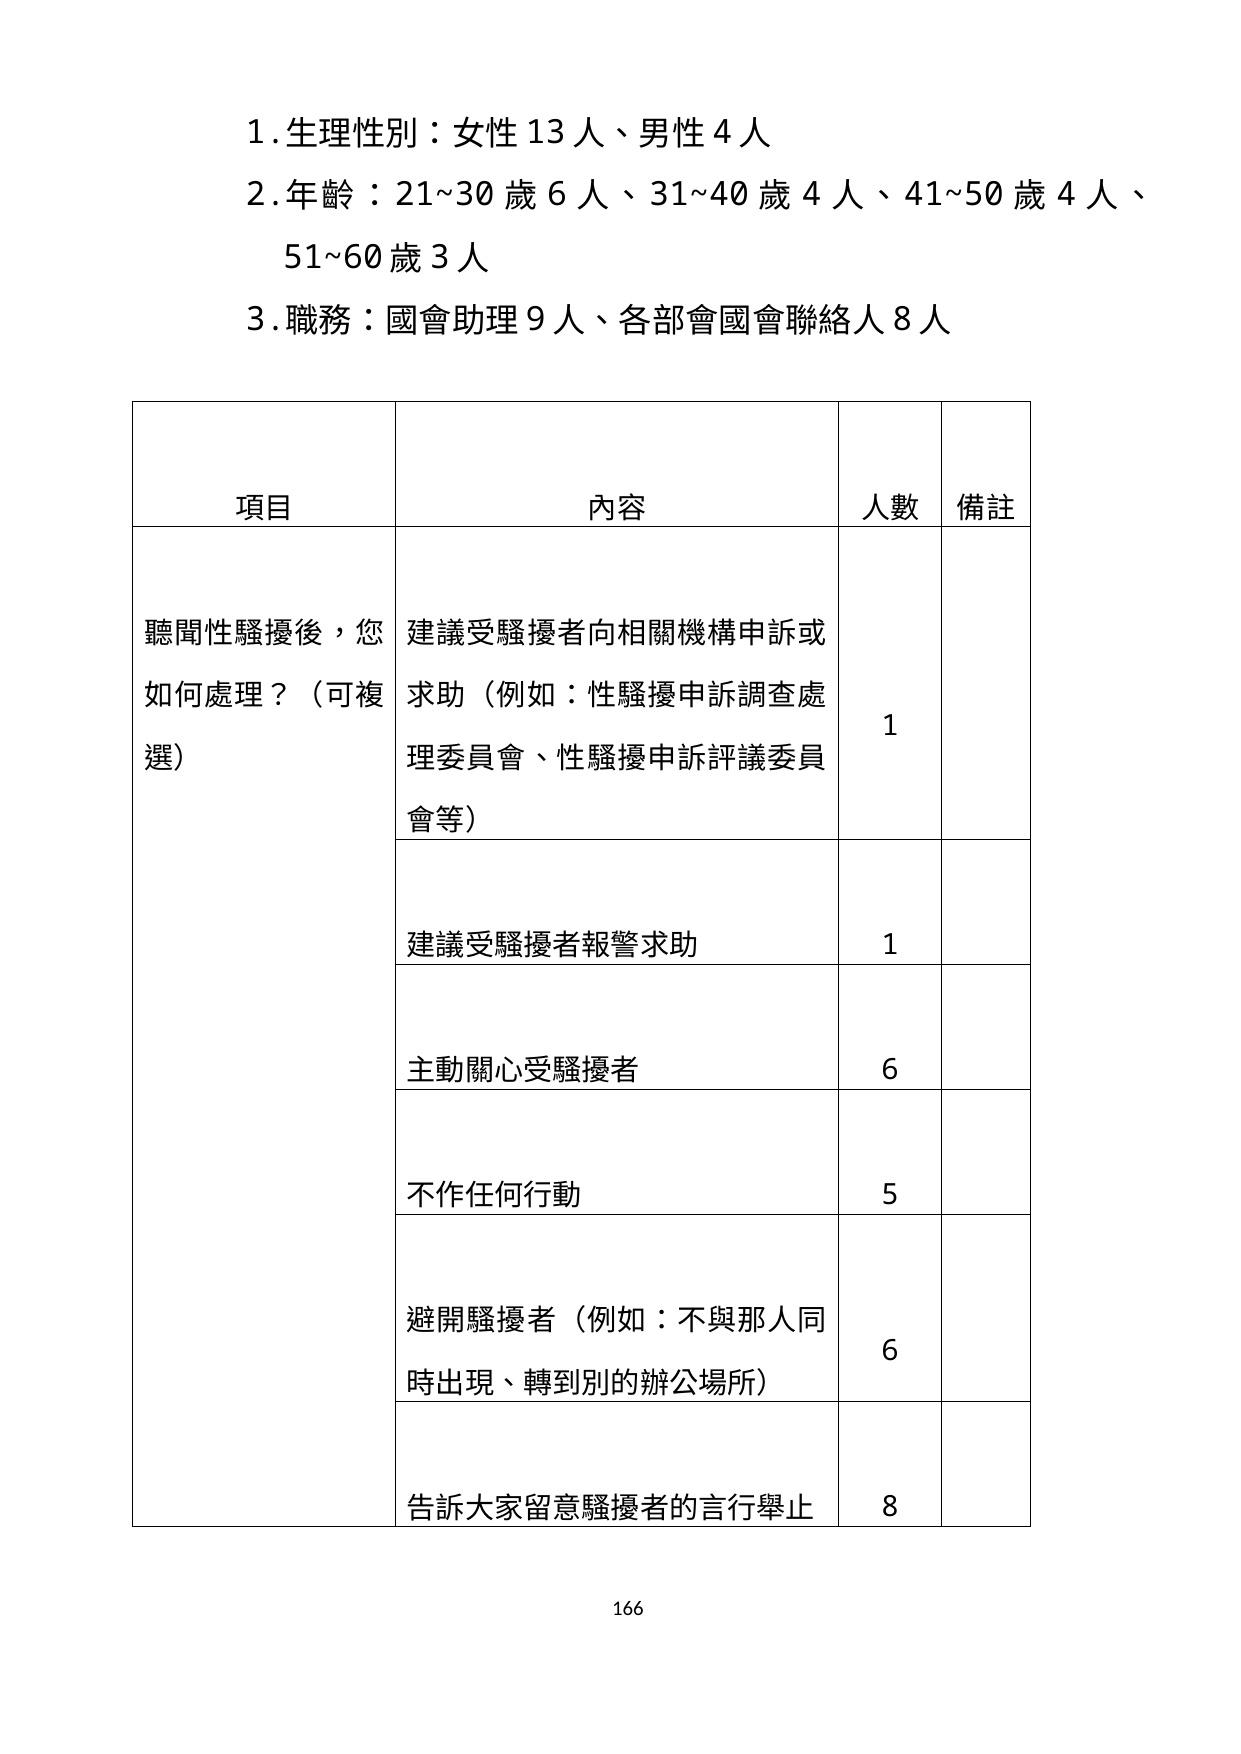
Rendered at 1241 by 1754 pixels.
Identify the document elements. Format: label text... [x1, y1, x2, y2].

table_header 項目 [133, 402, 395, 526]
table_cell 1 [839, 527, 941, 839]
list 職務：國會助理9人、各部會國會聯絡人8人 [245, 276, 1122, 339]
table_header 備註 [942, 402, 1030, 526]
table_cell 5 [839, 1090, 941, 1214]
table_cell 8 [839, 1402, 941, 1526]
table_cell 建議受騷擾者向相關機構申訴或求助（例如：性騷擾申訴調查處理委員會、性騷擾申訴評議委員會等） [396, 527, 838, 839]
table_cell 6 [839, 965, 941, 1089]
table_cell [942, 1215, 1030, 1401]
table_cell 避開騷擾者（例如：不與那人同時出現、轉到別的辦公場所） [396, 1215, 838, 1401]
table_cell 主動關心受騷擾者 [396, 965, 838, 1089]
table_cell 聽聞性騷擾後，您如何處理？（可複選） [133, 527, 395, 1526]
table_cell [942, 1402, 1030, 1526]
table_cell [942, 1090, 1030, 1214]
table_cell [942, 965, 1030, 1089]
table_cell 告訴大家留意騷擾者的言行舉止 [396, 1402, 838, 1526]
list 生理性別：女性13人、男性4人 [245, 89, 1122, 151]
table_cell [942, 527, 1030, 839]
table_cell 建議受騷擾者報警求助 [396, 840, 838, 964]
table_cell [942, 840, 1030, 964]
table_cell 6 [839, 1215, 941, 1401]
list 年齡：21~30歲6人、31~40歲4人、41~50歲4人、51~60歲3人 [245, 151, 1122, 276]
table_header 內容 [396, 402, 838, 526]
table_cell 不作任何行動 [396, 1090, 838, 1214]
table_header 人數 [839, 402, 941, 526]
table_cell 1 [839, 840, 941, 964]
